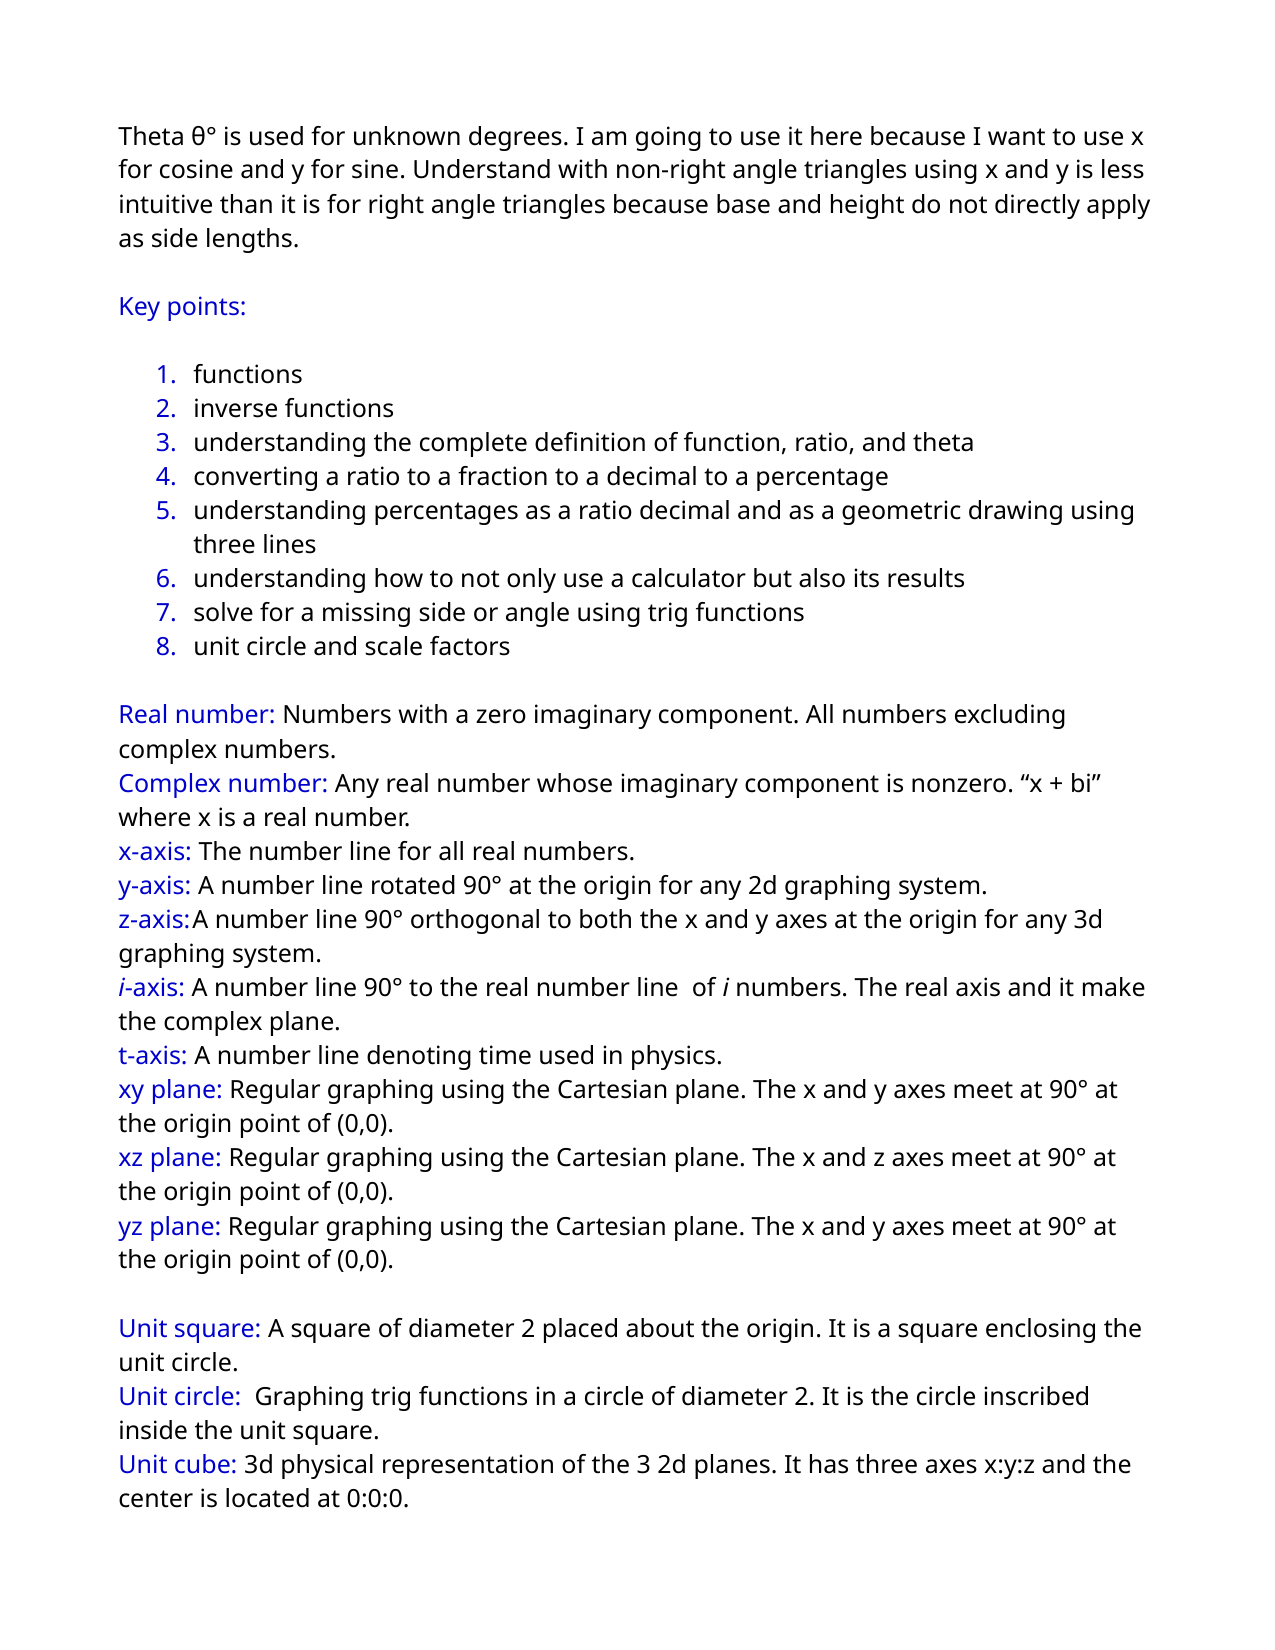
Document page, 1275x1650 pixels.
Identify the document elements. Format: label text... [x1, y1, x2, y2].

list understanding percentages as a ratio decimal and as a geometric drawing using three lines [156, 493, 1157, 561]
text Theta θ° is used for unknown degrees. I am going to use it here because I want to use x for cosine and y for sine. Understand with non-right angle triangles using x and y is less intuitive than it is for right angle triangles because base and height do not directly apply as side lengths. [118, 118, 1157, 254]
text Unit cube: 3d physical representation of the 3 2d planes. It has three axes x:y:z and the center is located at 0:0:0. [118, 1447, 1157, 1515]
list understanding the complete definition of function, ratio, and theta [156, 425, 1157, 459]
text i-axis: A number line 90° to the real number line of i numbers. The real axis and it make the complex plane. [118, 970, 1157, 1038]
text x-axis: The number line for all real numbers. [118, 833, 1157, 867]
text Real number: Numbers with a zero imaginary component. All numbers excluding complex numbers. [118, 697, 1157, 765]
list understanding how to not only use a calculator but also its results [156, 561, 1157, 595]
text xy plane: Regular graphing using the Cartesian plane. The x and y axes meet at 90° at the origin point of (0,0). [118, 1072, 1157, 1140]
list unit circle and scale factors [156, 629, 1157, 663]
text Complex number: Any real number whose imaginary component is nonzero. “x + bi” where x is a real number. [118, 765, 1157, 833]
list solve for a missing side or angle using trig functions [156, 595, 1157, 629]
list converting a ratio to a fraction to a decimal to a percentage [156, 459, 1157, 493]
text y-axis: A number line rotated 90° at the origin for any 2d graphing system. [118, 867, 1157, 902]
text z-axis: A number line 90° orthogonal to both the x and y axes at the origin for any 3d graphing system. [118, 902, 1157, 970]
text xz plane: Regular graphing using the Cartesian plane. The x and z axes meet at 90° at the origin point of (0,0). [118, 1140, 1157, 1208]
text Key points: [118, 288, 1157, 322]
list functions [156, 357, 1157, 391]
text yz plane: Regular graphing using the Cartesian plane. The x and y axes meet at 90° at the origin point of (0,0). [118, 1208, 1157, 1276]
text Unit circle: Graphing trig functions in a circle of diameter 2. It is the circle inscribed inside the unit square. [118, 1378, 1157, 1447]
text t-axis: A number line denoting time used in physics. [118, 1038, 1157, 1072]
text Unit square: A square of diameter 2 placed about the origin. It is a square enclosing the unit circle. [118, 1310, 1157, 1378]
list inverse functions [156, 391, 1157, 425]
